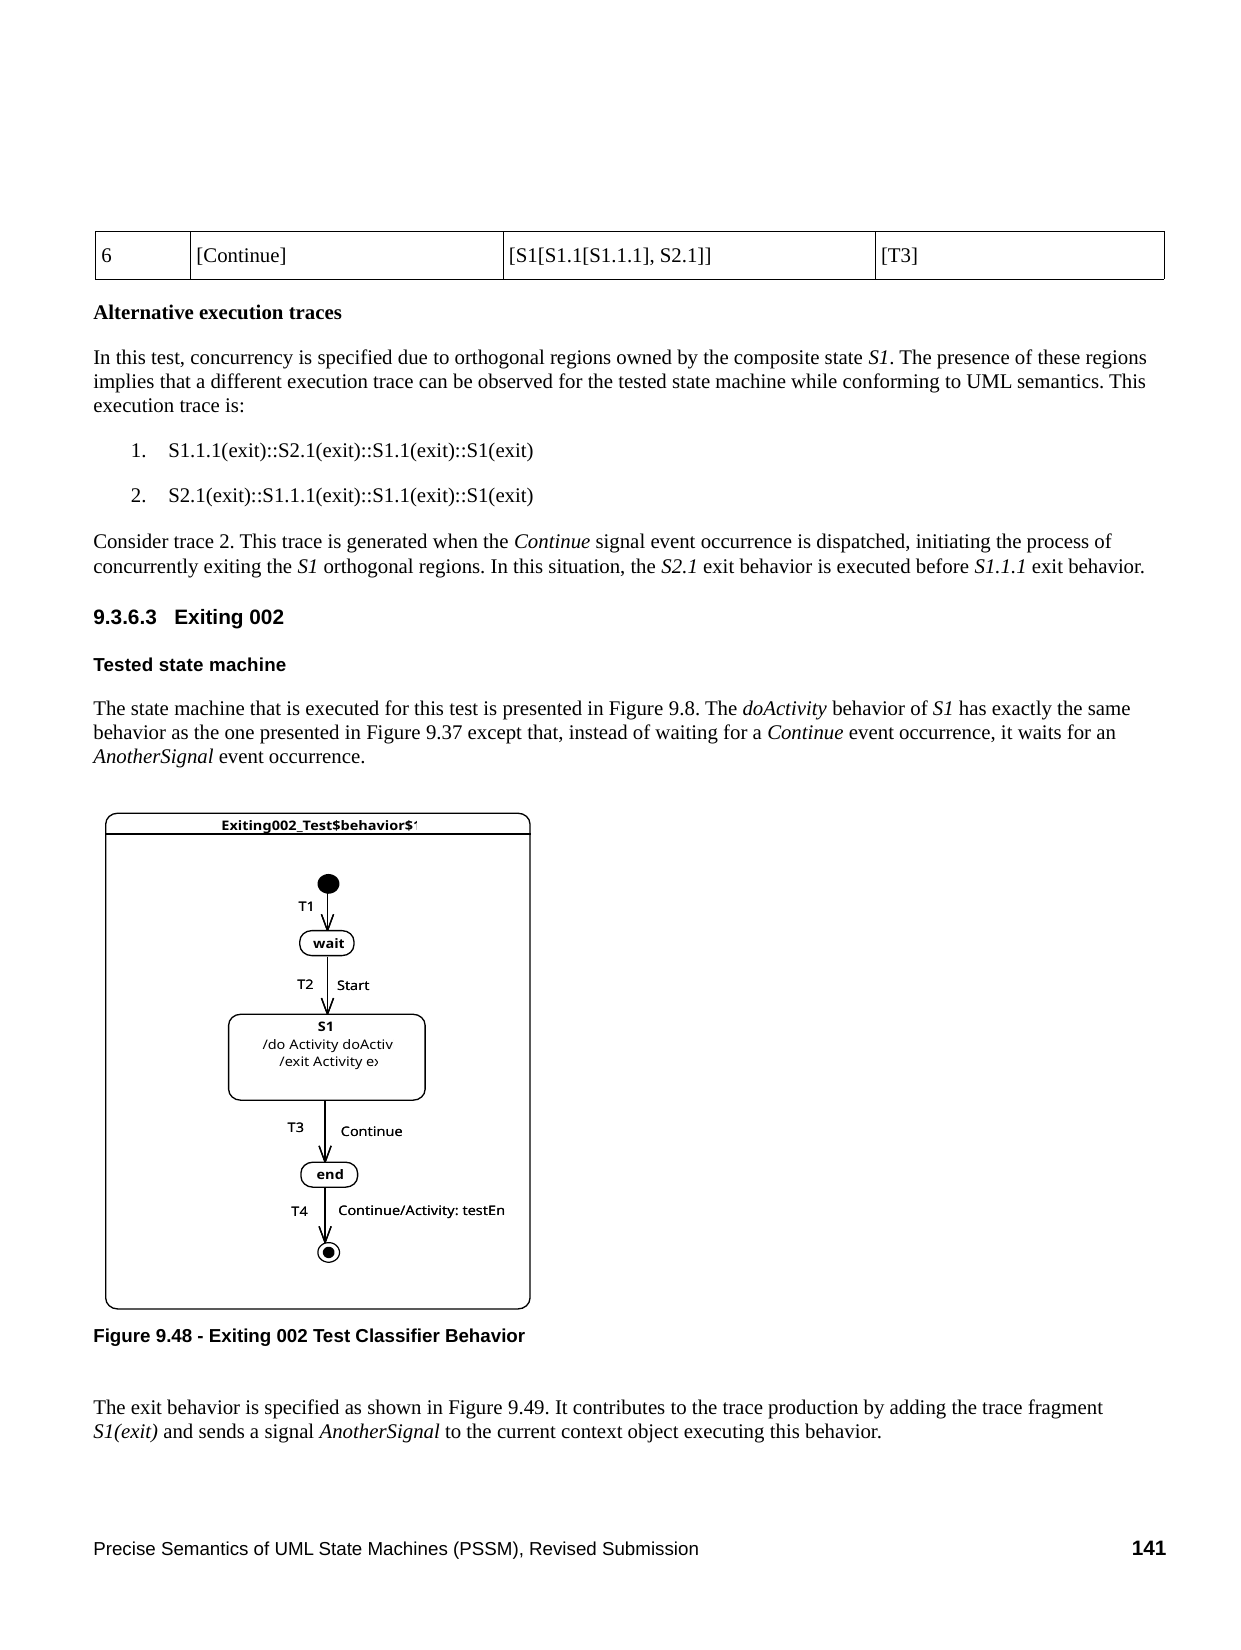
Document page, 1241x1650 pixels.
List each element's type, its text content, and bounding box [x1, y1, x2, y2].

table_cell [T3] [876, 232, 1164, 279]
text In this test, concurrency is specified due to orthogonal regions owned by the composite state S1. The presence of these regions implies that a different execution trace can be observed for the tested state machine while conforming to UML semantics. This execution trace is: [93, 345, 1164, 417]
list S2.1(exit)::S1.1.1(exit)::S1.1(exit)::S1(exit) [131, 483, 1164, 507]
list S1.1.1(exit)::S2.1(exit)::S1.1(exit)::S1(exit) [131, 438, 1164, 462]
table_cell [Continue] [191, 232, 503, 279]
table_cell 6 [96, 232, 190, 279]
text The exit behavior is specified as shown in Figure 9.49. It contributes to the trace production by adding the trace fragment S1(exit) and sends a signal AnotherSignal to the current context object executing this behavior. [93, 1395, 1164, 1443]
text Alternative execution traces [93, 300, 1164, 324]
subtitle Exiting 002 [93, 603, 1164, 628]
text Figure 9.48 - Exiting 002 Test Classifier Behavior [93, 802, 575, 1346]
text The state machine that is executed for this test is presented in Figure 9.8. The doActivity behavior of S1 has exactly the same behavior as the one presented in Figure 9.37 except that, instead of waiting for a Continue event occurrence, it waits for an AnotherSignal event occurrence. [93, 696, 1164, 768]
text Consider trace 2. This trace is generated when the Continue signal event occurrence is dispatched, initiating the process of concurrently exiting the S1 orthogonal regions. In this situation, the S2.1 exit behavior is executed before S1.1.1 exit behavior. [93, 528, 1164, 578]
subtitle Tested state machine [93, 653, 1164, 675]
table_cell [S1[S1.1[S1.1.1], S2.1]] [504, 232, 875, 279]
